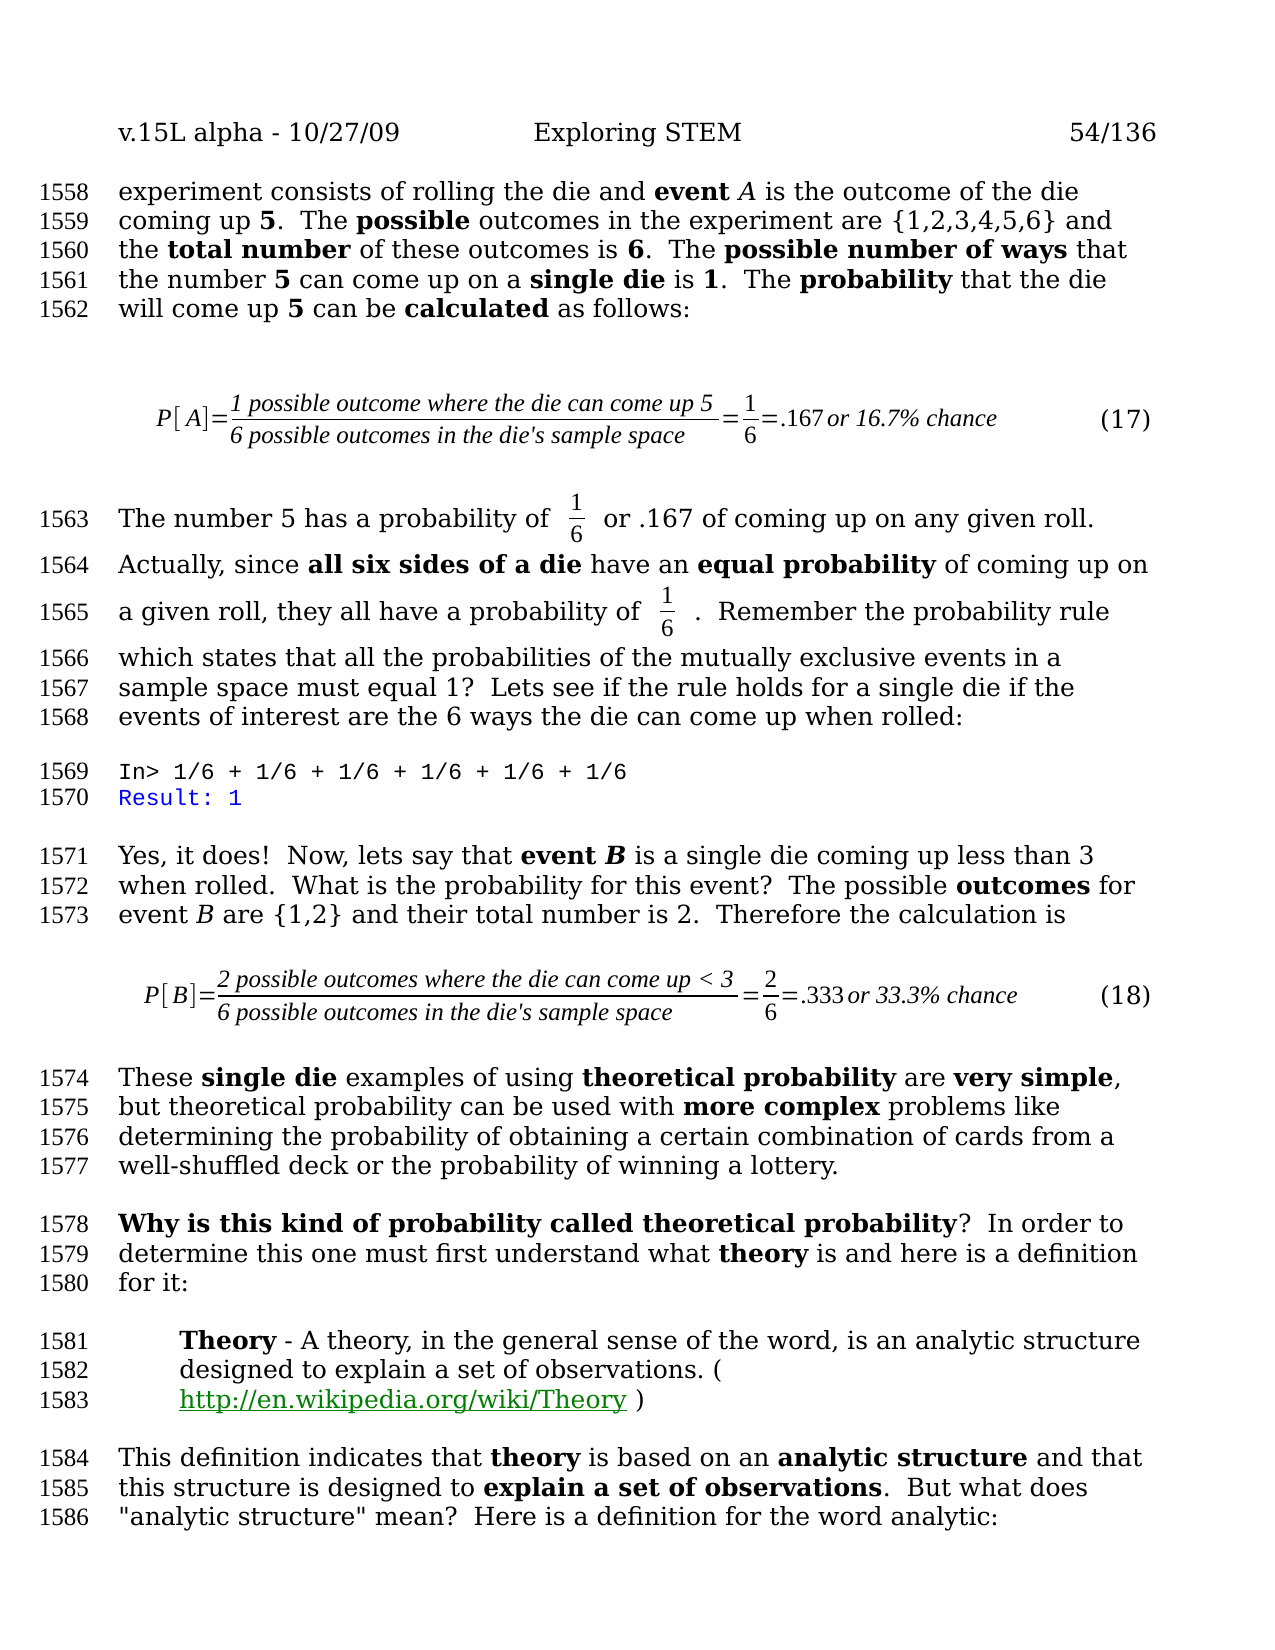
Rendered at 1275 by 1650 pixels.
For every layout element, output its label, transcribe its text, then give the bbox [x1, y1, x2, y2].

text Yes, it does! Now, lets say that event B is a single die coming up less than 3 when rolled. What is the probability for this event? The possible outcomes for event B are {1,2} and their total number is 2. Therefore the calculation is [118, 841, 1157, 929]
text This definition indicates that theory is based on an analytic structure and that this structure is designed to explain a set of observations. But what does "analytic structure" mean? Here is a definition for the word analytic: [118, 1443, 1157, 1531]
text Result: 1 [118, 786, 1157, 812]
text In> 1/6 + 1/6 + 1/6 + 1/6 + 1/6 + 1/6 [118, 760, 1157, 786]
table_header (17) [1041, 382, 1157, 457]
text Theory - A theory, in the general sense of the word, is an analytic structure designed to explain a set of observations. ( http://en.wikipedia.org/wiki/Theory ) [179, 1326, 1157, 1414]
text The number 5 has a probability ofor .167 of coming up on any given roll. Actually, since all six sides of a die have an equal probability of coming up on a given roll, they all have a probability of. Remember the probability rule which states that all the probabilities of the mutually exclusive events in a sample space must equal 1? Lets see if the rule holds for a single die if the events of interest are the 6 ways the die can come up when rolled: [118, 487, 1157, 731]
text Why is this kind of probability called theoretical probability? In order to determine this one must first understand what theory is and here is a definition for it: [118, 1209, 1157, 1297]
text experiment consists of rolling the die and event A is the outcome of the die coming up 5. The possible outcomes in the experiment are {1,2,3,4,5,6} and the total number of these outcomes is 6. The possible number of ways that the number 5 can come up on a single die is 1. The probability that the die will come up 5 can be calculated as follows: [118, 177, 1157, 324]
table_header (18) [1041, 959, 1157, 1034]
table_header [118, 382, 1041, 457]
table_header [118, 959, 1041, 1034]
text These single die examples of using theoretical probability are very simple, but theoretical probability can be used with more complex problems like determining the probability of obtaining a certain combination of cards from a well-shuffled deck or the probability of winning a lottery. [118, 1063, 1157, 1180]
